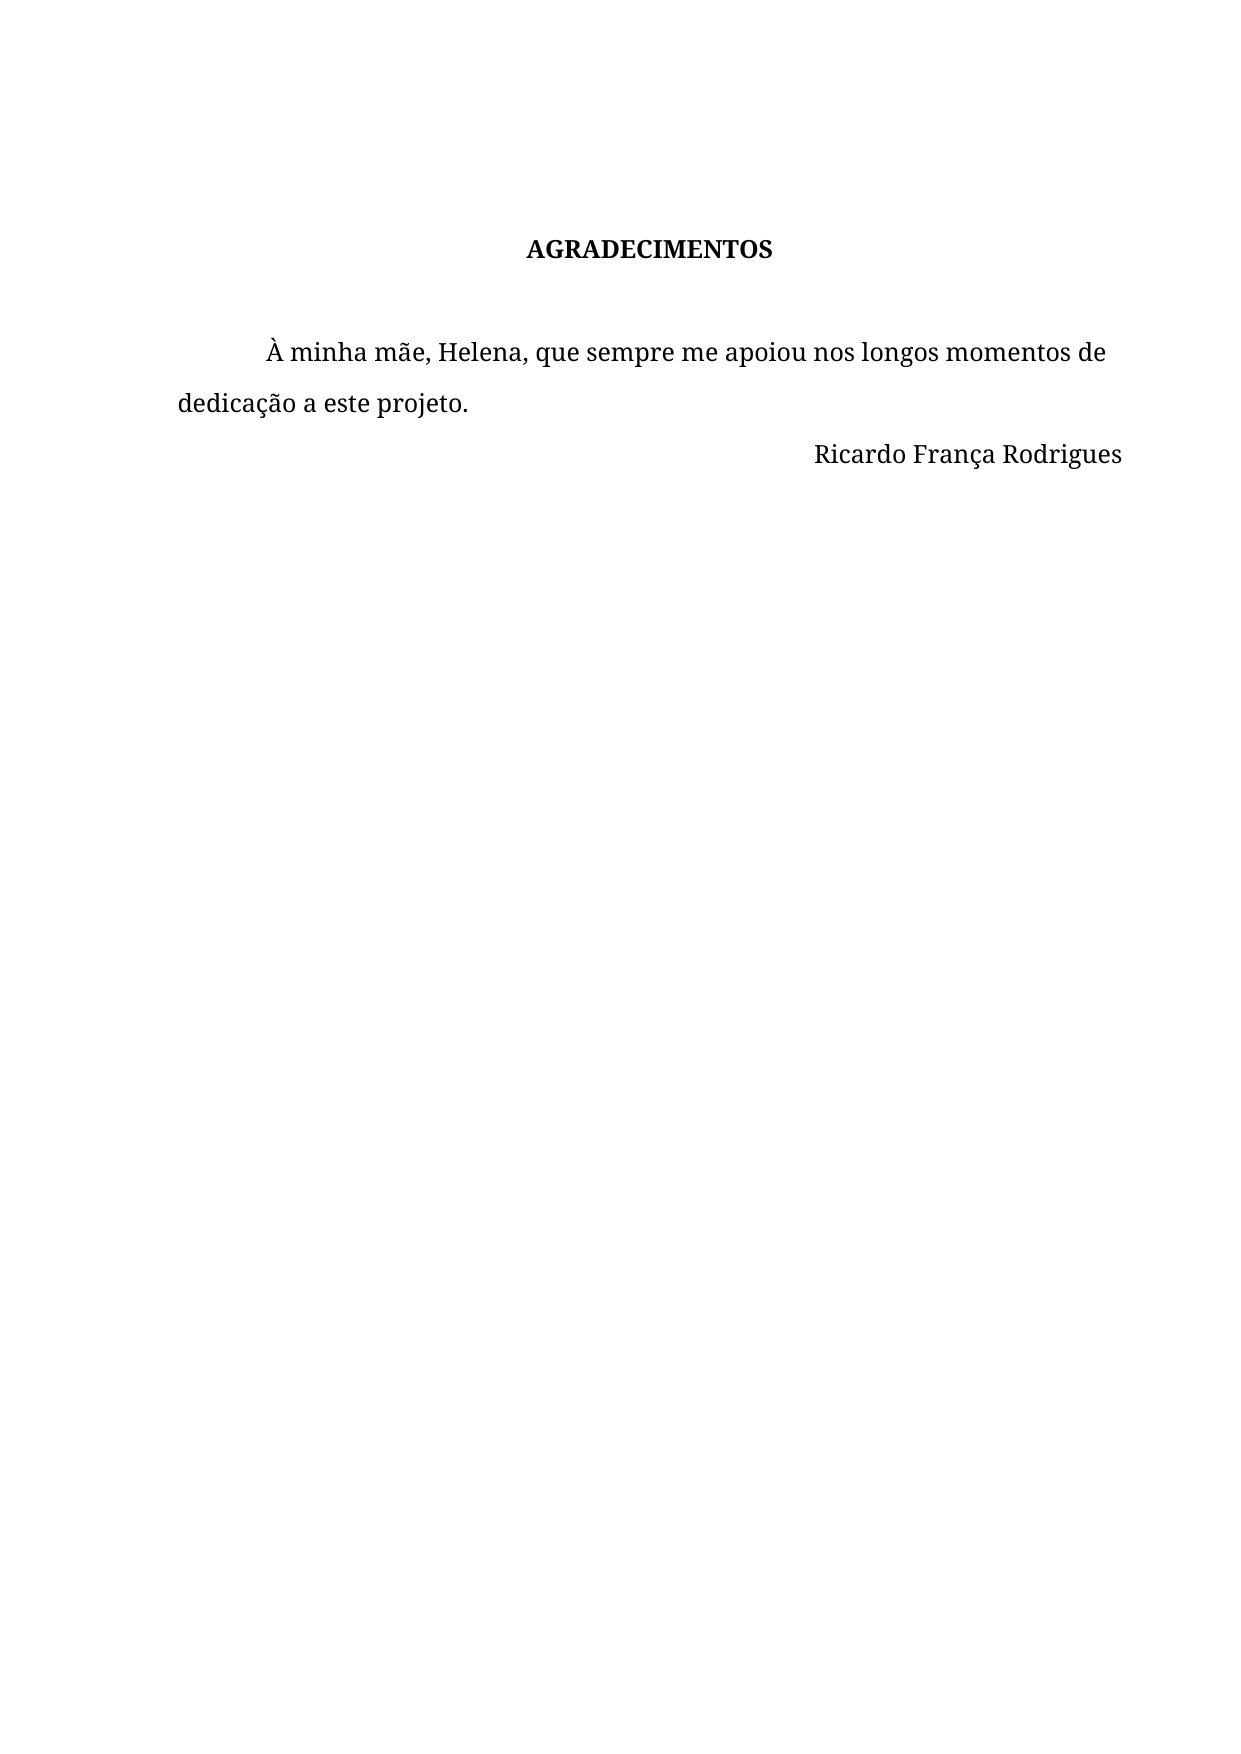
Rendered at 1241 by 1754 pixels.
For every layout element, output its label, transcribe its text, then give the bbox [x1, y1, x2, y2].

text AGRADECIMENTOS [177, 232, 1122, 266]
text Ricardo França Rodrigues [177, 436, 1122, 470]
text À minha mãe, Helena, que sempre me apoiou nos longos momentos de dedicação a este projeto. [177, 334, 1122, 419]
